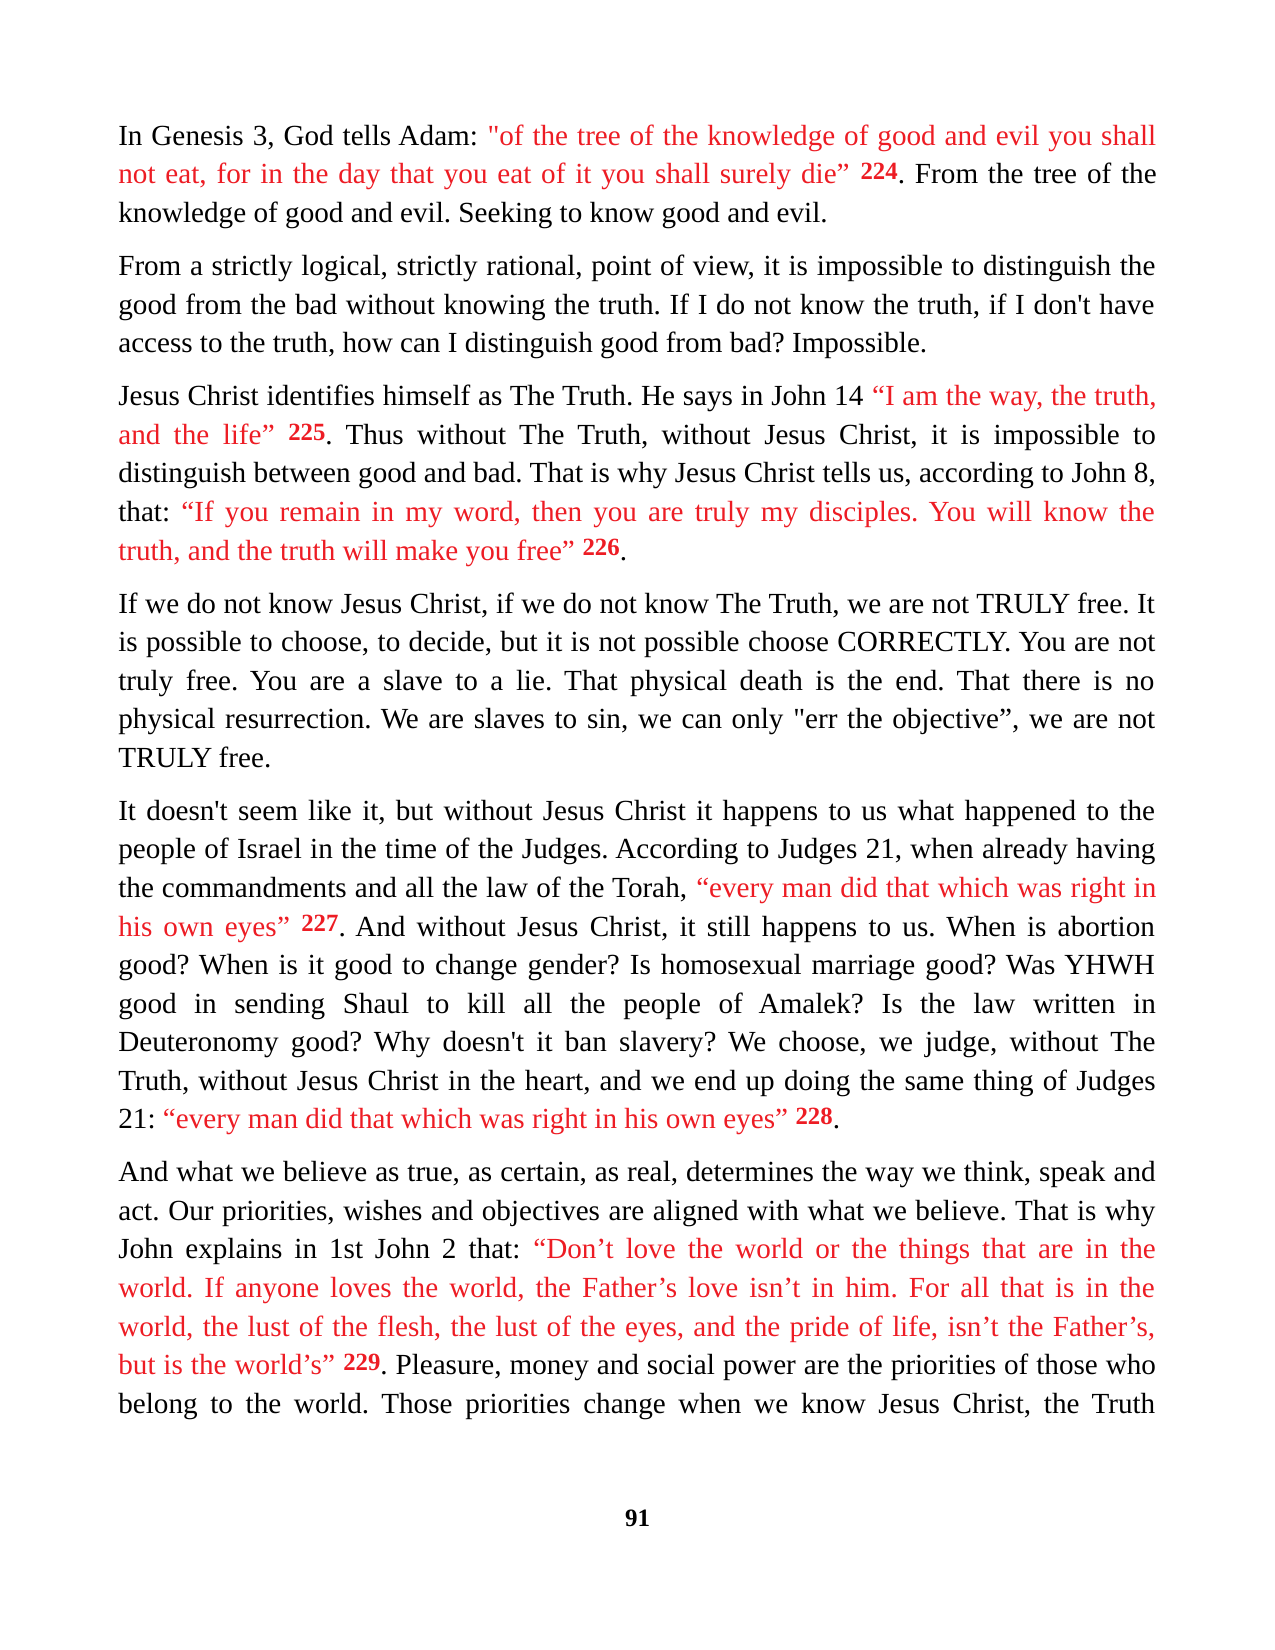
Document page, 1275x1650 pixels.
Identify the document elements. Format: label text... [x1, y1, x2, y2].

text And what we believe as true, as certain, as real, determines the way we think, speak and act. Our priorities, wishes and objectives are aligned with what we believe. That is why John explains in 1st John 2 that: “Don’t love the world or the things that are in the world. If anyone loves the world, the Father’s love isn’t in him. For all that is in the world, the lust of the flesh, the lust of the eyes, and the pride of life, isn’t the Father’s, but is the world’s” . Pleasure, money and social power are the priorities of those who belong to the world. Those priorities change when we know Jesus Christ, the Truth [118, 1154, 1157, 1419]
text If we do not know Jesus Christ, if we do not know The Truth, we are not TRULY free. It is possible to choose, to decide, but it is not possible choose CORRECTLY. You are not truly free. You are a slave to a lie. That physical death is the end. That there is no physical resurrection. We are slaves to sin, we can only "err the objective”, we are not TRULY free. [118, 586, 1157, 773]
text In Genesis 3, God tells Adam: "of the tree of the knowledge of good and evil you shall not eat, for in the day that you eat of it you shall surely die” . From the tree of the knowledge of good and evil. Seeking to know good and evil. [118, 118, 1157, 229]
text It doesn't seem like it, but without Jesus Christ it happens to us what happened to the people of Israel in the time of the Judges. According to Judges 21, when already having the commandments and all the law of the Torah, “every man did that which was right in his own eyes” . And without Jesus Christ, it still happens to us. When is abortion good? When is it good to change gender? Is homosexual marriage good? Was YHWH good in sending Shaul to kill all the people of Amalek? Is the law written in Deuteronomy good? Why doesn't it ban slavery? We choose, we judge, without The Truth, without Jesus Christ in the heart, and we end up doing the same thing of Judges 21: “every man did that which was right in his own eyes” . [118, 793, 1157, 1135]
text From a strictly logical, strictly rational, point of view, it is impossible to distinguish the good from the bad without knowing the truth. If I do not know the truth, if I don't have access to the truth, how can I distinguish good from bad? Impossible. [118, 248, 1157, 359]
text Jesus Christ identifies himself as The Truth. He says in John 14 “I am the way, the truth, and the life” . Thus without The Truth, without Jesus Christ, it is impossible to distinguish between good and bad. That is why Jesus Christ tells us, according to John 8, that: “If you remain in my word, then you are truly my disciples. You will know the truth, and the truth will make you free” . [118, 378, 1157, 566]
